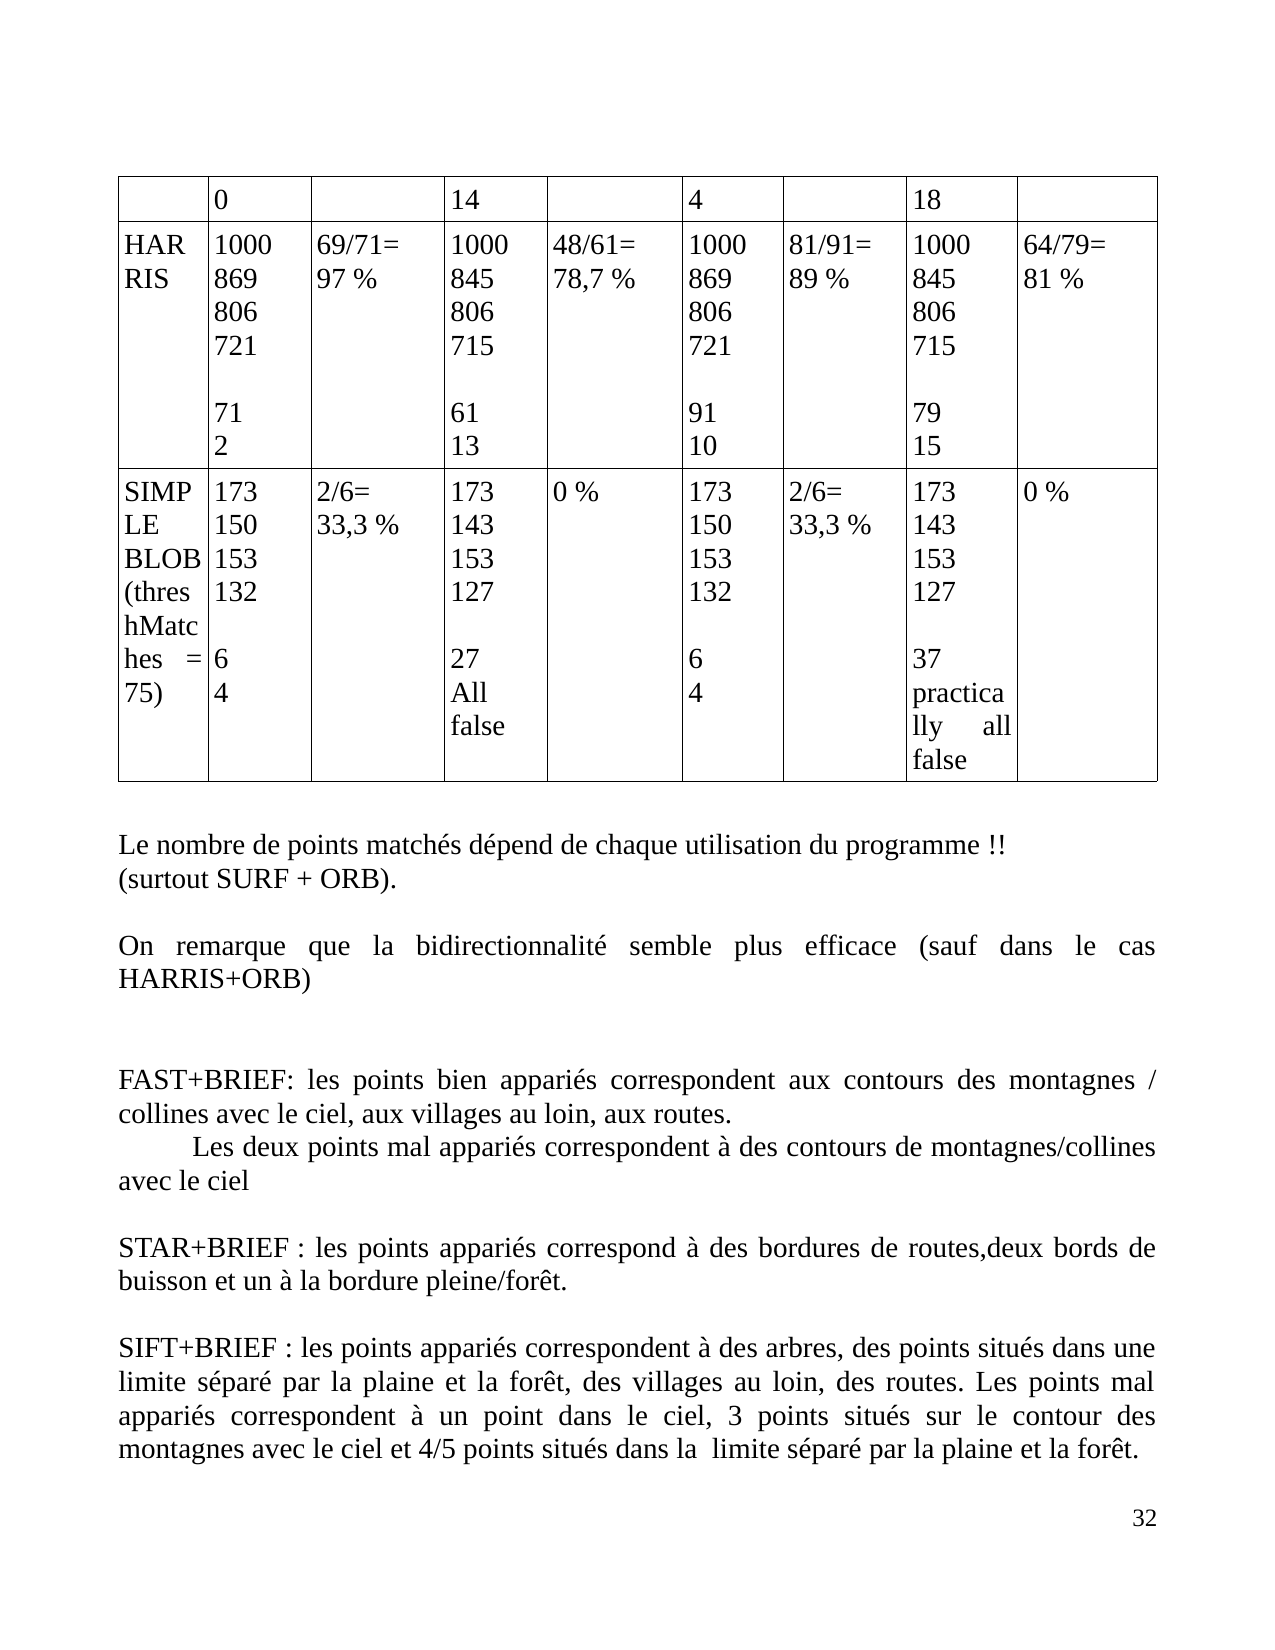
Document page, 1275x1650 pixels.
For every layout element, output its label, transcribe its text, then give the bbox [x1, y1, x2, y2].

table_cell HARRIS [119, 222, 208, 468]
table_cell [119, 177, 208, 221]
table_cell 173 150 153 132 6 4 [683, 469, 783, 781]
table_cell 0 % [1018, 469, 1157, 781]
table_cell 2/6= 33,3 % [784, 469, 906, 781]
table_cell 69/71= 97 % [312, 222, 444, 468]
table_cell 1000 869 806 721 91 10 [683, 222, 783, 468]
text Le nombre de points matchés dépend de chaque utilisation du programme !! [118, 827, 1157, 861]
table_cell 64/79= 81 % [1018, 222, 1157, 468]
table_cell [548, 177, 682, 221]
text Les deux points mal appariés correspondent à des contours de montagnes/collines avec le ciel [118, 1129, 1157, 1196]
table_cell 173 143 153 127 37 practically all false [907, 469, 1017, 781]
table_cell 14 [445, 177, 547, 221]
table_cell 173 143 153 127 27 All false [445, 469, 547, 781]
text STAR+BRIEF : les points appariés correspond à des bordures de routes,deux bords de buisson et un à la bordure pleine/forêt. [118, 1230, 1157, 1297]
table_cell 48/61= 78,7 % [548, 222, 682, 468]
table_cell 1000 845 806 715 61 13 [445, 222, 547, 468]
table_cell SIMPLE BLOB (threshMatches = 75) [119, 469, 208, 781]
text On remarque que la bidirectionnalité semble plus efficace (sauf dans le cas HARRIS+ORB) [118, 928, 1157, 995]
table_cell 4 [683, 177, 783, 221]
table_cell [784, 177, 906, 221]
table_cell 2/6= 33,3 % [312, 469, 444, 781]
text (surtout SURF + ORB). [118, 861, 1157, 894]
text SIFT+BRIEF : les points appariés correspondent à des arbres, des points situés dans une limite séparé par la plaine et la forêt, des villages au loin, des routes. Les points mal appariés correspondent à un point dans le ciel, 3 points situés sur le contour des montagnes avec le ciel et 4/5 points situés dans la limite séparé par la plaine et la forêt. [118, 1331, 1157, 1465]
table_cell 0 % [548, 469, 682, 781]
table_cell 1000 845 806 715 79 15 [907, 222, 1017, 468]
table_cell 0 [209, 177, 311, 221]
table_cell 173 150 153 132 6 4 [209, 469, 311, 781]
table_cell 18 [907, 177, 1017, 221]
text FAST+BRIEF: les points bien appariés correspondent aux contours des montagnes / collines avec le ciel, aux villages au loin, aux routes. [118, 1062, 1157, 1129]
table_cell 81/91= 89 % [784, 222, 906, 468]
table_cell [1018, 177, 1157, 221]
table_cell 1000 869 806 721 71 2 [209, 222, 311, 468]
table_cell [312, 177, 444, 221]
